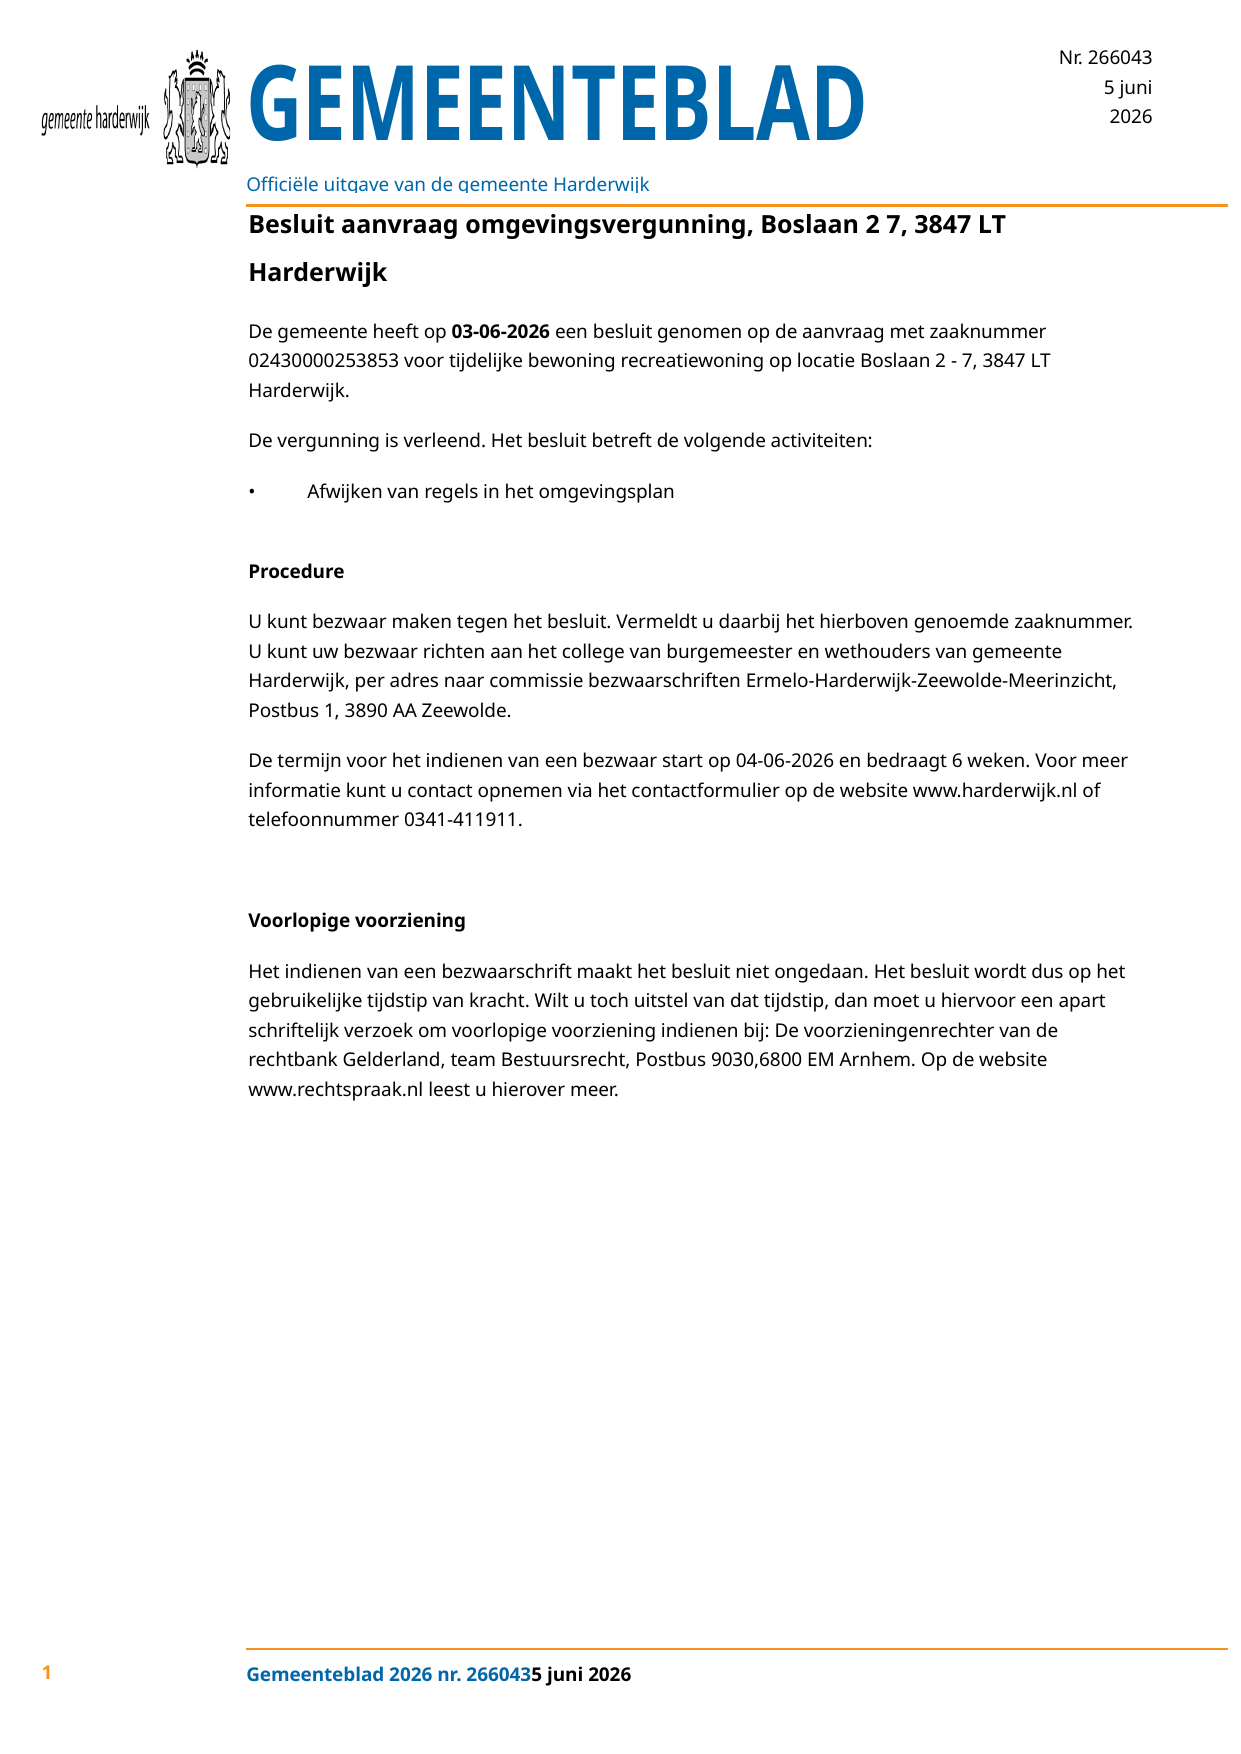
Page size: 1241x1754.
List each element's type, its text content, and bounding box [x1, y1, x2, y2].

text U kunt bezwaar maken tegen het besluit. Vermeldt u daarbij het hierboven genoemde zaaknummer. U kunt uw bezwaar richten aan het college van burgemeester en wethouders van gemeente Harderwijk, per adres naar commissie bezwaarschriften Ermelo-Harderwijk-Zeewolde-Meerinzicht, Postbus 1, 3890 AA Zeewolde. [248, 608, 1152, 723]
text De termijn voor het indienen van een bezwaar start op 04-06-2026 en bedraagt 6 weken. Voor meer informatie kunt u contact opnemen via het contactformulier op de website www.harderwijk.nl of telefoonnummer 0341-411911. [248, 747, 1152, 832]
text Het indienen van een bezwaarschrift maakt het besluit niet ongedaan. Het besluit wordt dus op het gebruikelijke tijdstip van kracht. Wilt u toch uitstel van dat tijdstip, dan moet u hiervoor een apart schriftelijk verzoek om voorlopige voorziening indienen bij: De voorzieningenrechter van de rechtbank Gelderland, team Bestuursrecht, Postbus 9030,6800 EM Arnhem. Op de website www.rechtspraak.nl leest u hierover meer. [248, 958, 1152, 1102]
text De vergunning is verleend. Het besluit betreft de volgende activiteiten: [248, 427, 1152, 453]
text Procedure [248, 558, 1152, 584]
text Besluit aanvraag omgevingsvergunning, Boslaan 2 7, 3847 LT Harderwijk [248, 207, 1152, 288]
list Afwijken van regels in het omgevingsplan [248, 478, 1152, 504]
text De gemeente heeft op 03-06-2026 een besluit genomen op de aanvraag met zaaknummer 02430000253853 voor tijdelijke bewoning recreatiewoning op locatie Boslaan 2 - 7, 3847 LT Harderwijk. [248, 318, 1152, 403]
picture [41, 47, 231, 172]
text Voorlopige voorziening [248, 907, 1152, 933]
